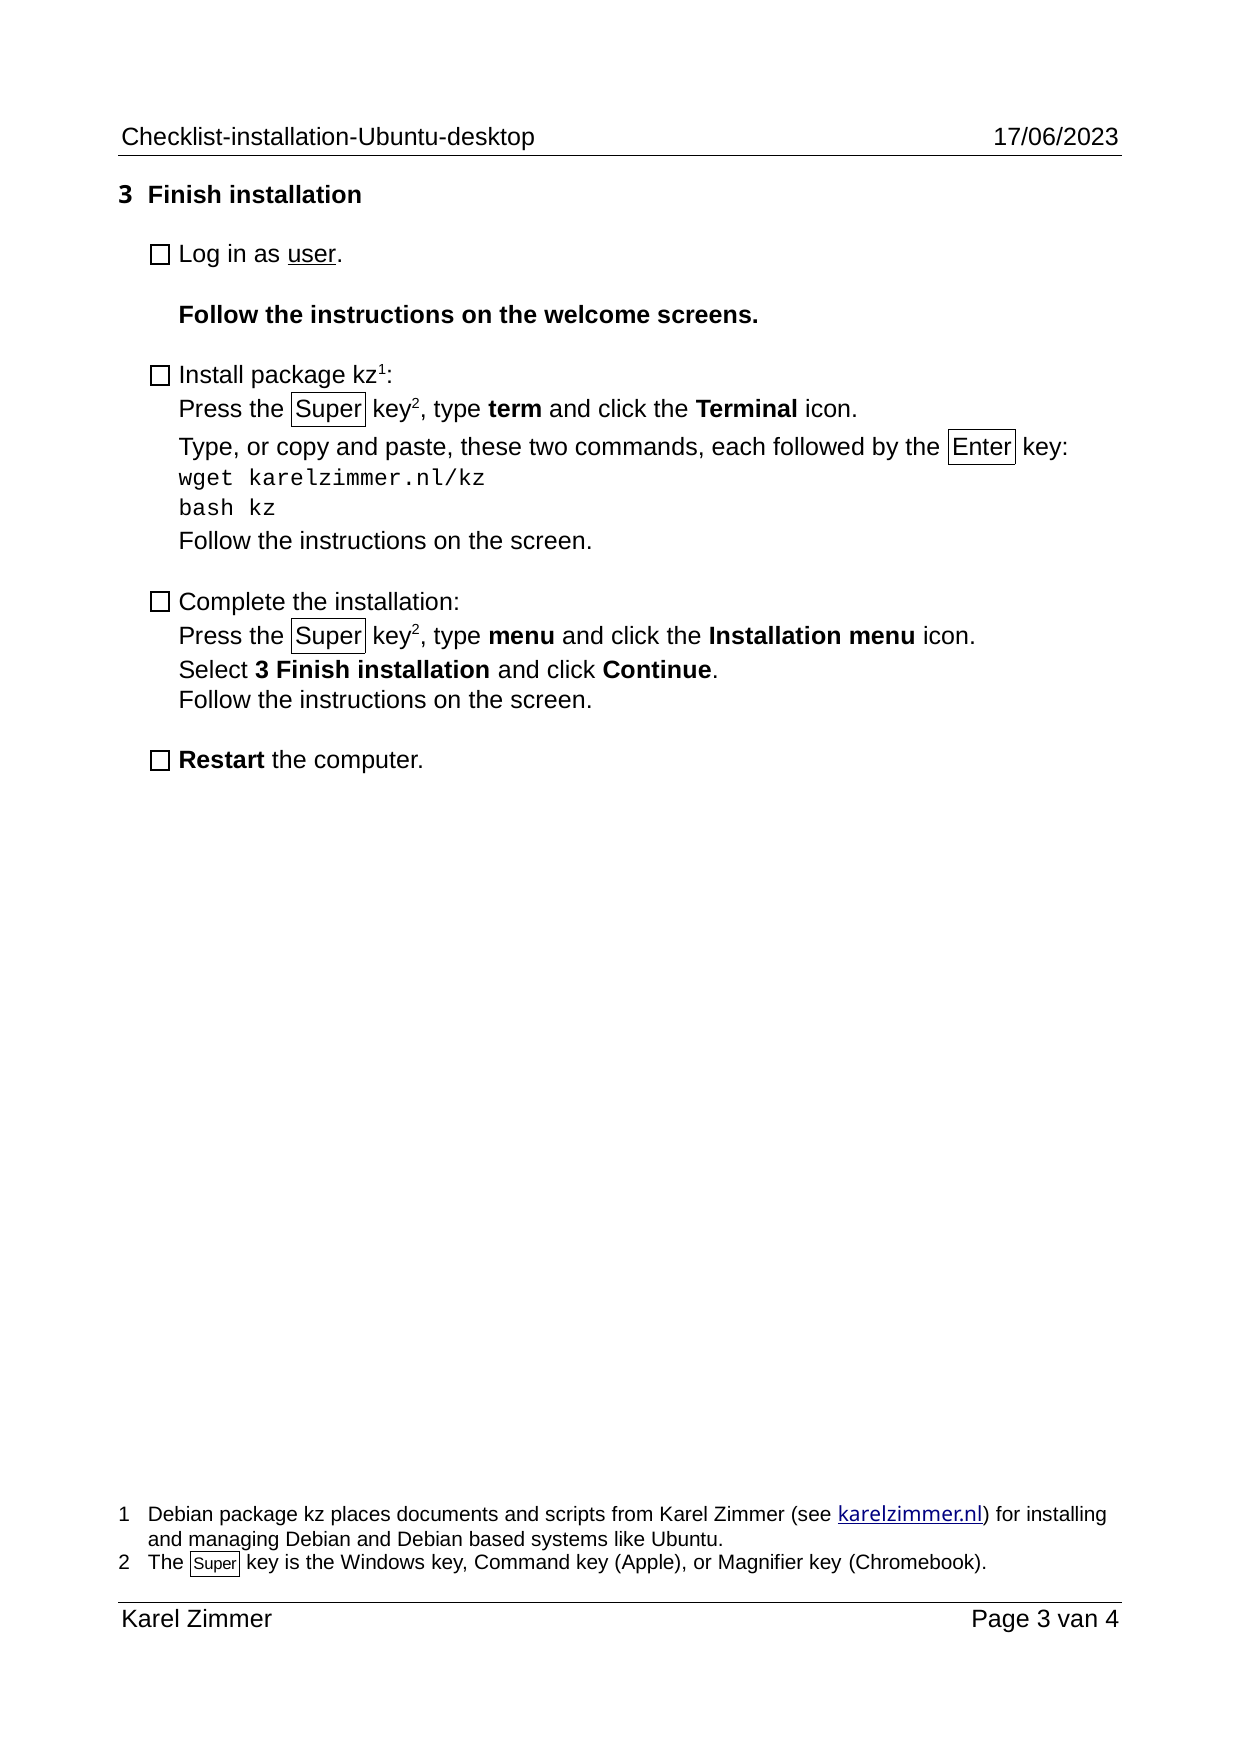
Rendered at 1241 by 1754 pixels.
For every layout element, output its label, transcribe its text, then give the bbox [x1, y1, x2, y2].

table_cell [141, 496, 177, 526]
table_cell Follow the instructions on the screen. [177, 526, 1121, 556]
table_cell [141, 360, 177, 391]
table_cell Complete the installation: [177, 587, 1121, 617]
table_cell Restart the computer. [177, 745, 1121, 776]
table_cell Press the Super key2, type menu and click the Installation menu icon. [177, 617, 1121, 654]
table_cell bash kz [177, 496, 1121, 526]
table_cell [141, 715, 177, 745]
table_header [141, 239, 177, 269]
table_cell [141, 556, 177, 587]
table_cell Press the Super key, type term and click the Terminal icon. [177, 391, 1121, 428]
table_cell [141, 617, 177, 654]
table_cell [141, 745, 177, 776]
table_cell [141, 269, 177, 300]
table_cell Install package kz: [177, 360, 1121, 391]
table_cell [141, 465, 177, 496]
table_cell [141, 428, 177, 465]
table_cell [141, 587, 177, 617]
table_cell [141, 654, 177, 685]
table_cell [177, 715, 1121, 745]
table_header Log in as USER. [177, 239, 1121, 269]
table_cell [177, 269, 1121, 300]
table_cell [141, 391, 177, 428]
list Finish installation [118, 177, 1122, 211]
table_cell [141, 685, 177, 715]
table_cell [141, 300, 177, 330]
table_cell wget karelzimmer.nl/kz [177, 465, 1121, 496]
table_cell Type, or copy and paste, these two commands, each followed by the Enter key: [177, 428, 1121, 465]
table_cell [141, 330, 177, 360]
table_cell Select 3 Finish installation and click Continue. [177, 654, 1121, 685]
table_cell Follow the instructions on the welcome screens. [177, 300, 1121, 330]
table_cell [141, 526, 177, 556]
table_cell [177, 330, 1121, 360]
table_cell Follow the instructions on the screen. [177, 685, 1121, 715]
table_cell [177, 556, 1121, 587]
